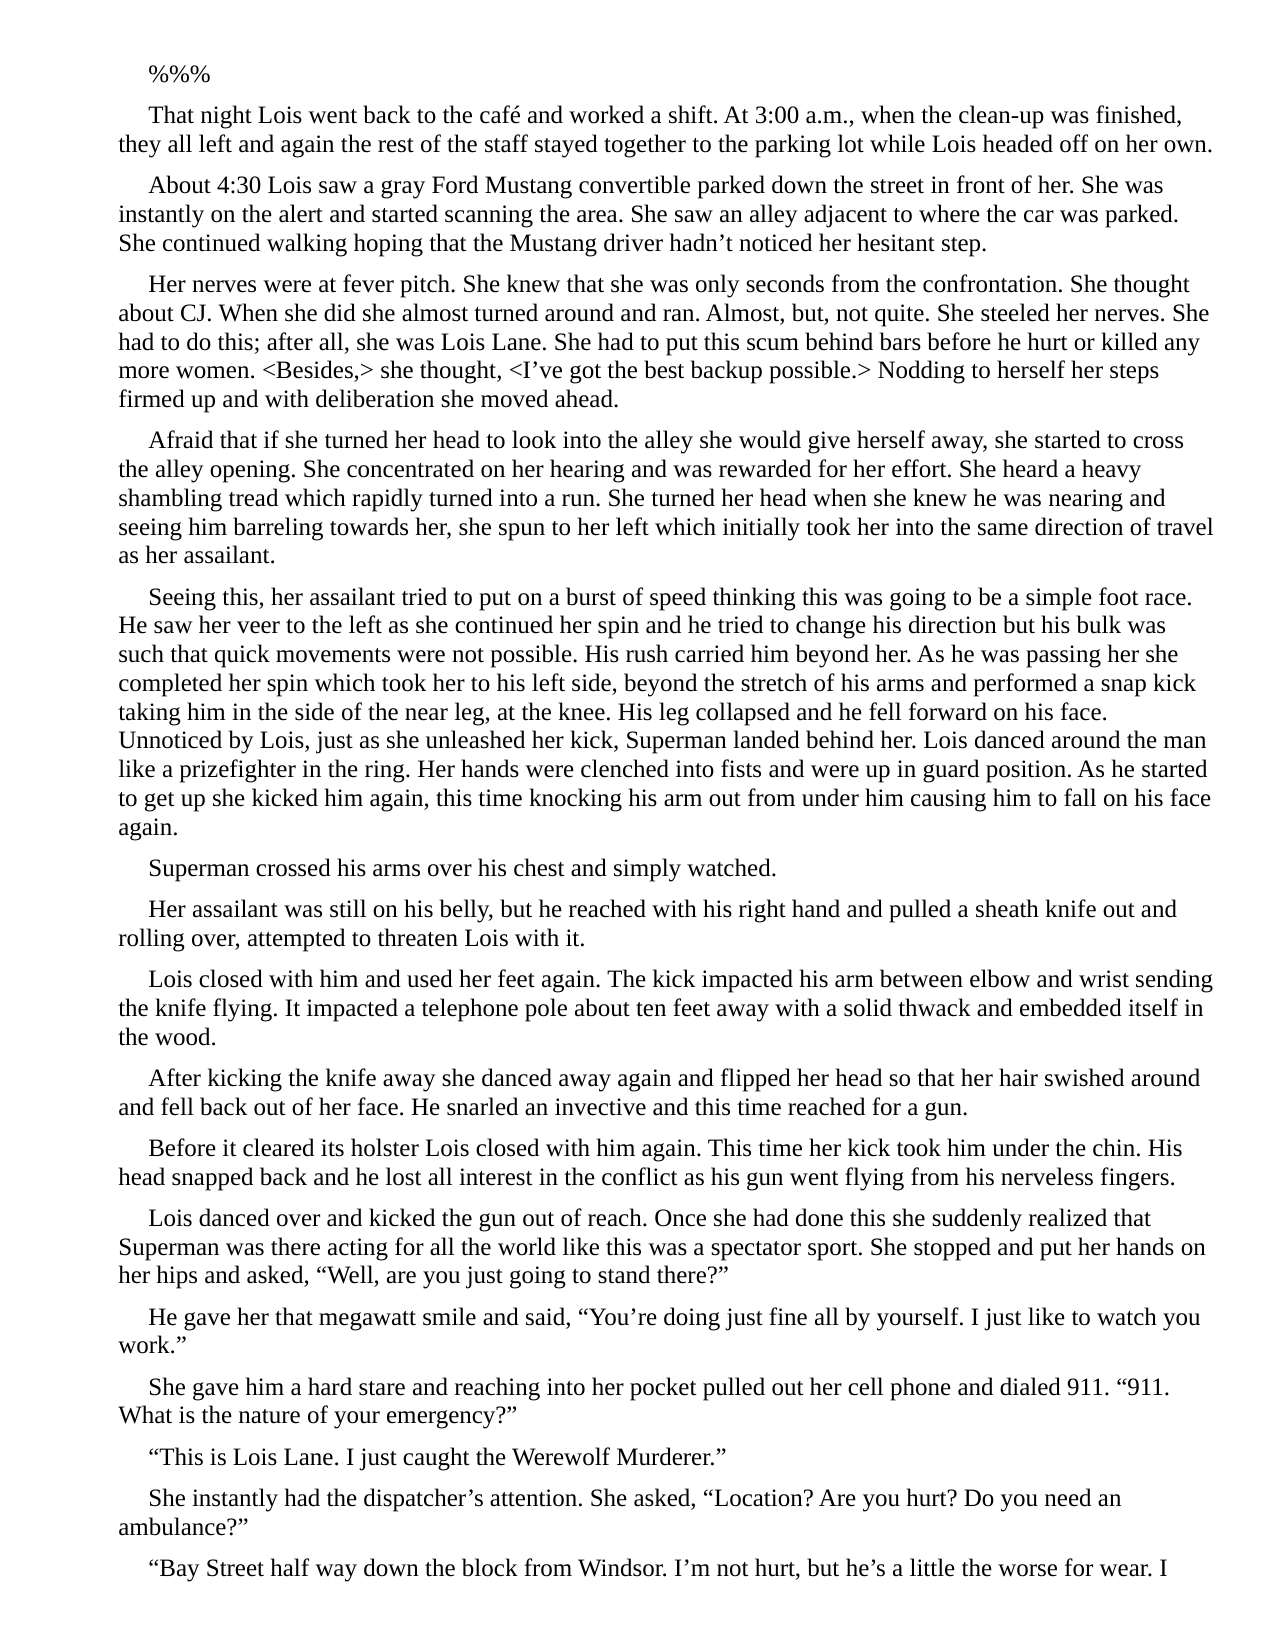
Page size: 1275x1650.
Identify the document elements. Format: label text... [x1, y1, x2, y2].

text “This is Lois Lane. I just caught the Werewolf Murderer.” [118, 1442, 1216, 1470]
text That night Lois went back to the café and worked a shift. At 3:00 a.m., when the clean-up was finished, they all left and again the rest of the staff stayed together to the parking lot while Lois headed off on her own. [118, 100, 1216, 158]
text Before it cleared its holster Lois closed with him again. This time her kick took him under the chin. His head snapped back and he lost all interest in the conflict as his gun went flying from his nerveless fingers. [118, 1133, 1216, 1190]
text She gave him a hard stare and reaching into her pocket pulled out her cell phone and dialed 911. “911. What is the nature of your emergency?” [118, 1372, 1216, 1429]
text Her assailant was still on his belly, but he reached with his right hand and pulled a sheath knife out and rolling over, attempted to threaten Lois with it. [118, 894, 1216, 952]
text She instantly had the dispatcher’s attention. She asked, “Location? Are you hurt? Do you need an ambulance?” [118, 1483, 1216, 1540]
text He gave her that megawatt smile and said, “You’re doing just fine all by yourself. I just like to watch you work.” [118, 1302, 1216, 1359]
text After kicking the knife away she danced away again and flipped her head so that her hair swished around and fell back out of her face. He snarled an invective and this time reached for a gun. [118, 1063, 1216, 1120]
text Her nerves were at fever pitch. She knew that she was only seconds from the confrontation. She thought about CJ. When she did she almost turned around and ran. Almost, but, not quite. She steeled her nerves. She had to do this; after all, she was Lois Lane. She had to put this scum behind bars before he hurt or killed any more women. <Besides,> she thought, <I’ve got the best backup possible.> Nodding to herself her steps firmed up and with deliberation she moved ahead. [118, 269, 1216, 413]
text Afraid that if she turned her head to look into the alley she would give herself away, she started to cross the alley opening. She concentrated on her hearing and was rewarded for her effort. She heard a heavy shambling tread which rapidly turned into a run. She turned her head when she knew he was nearing and seeing him barreling towards her, she spun to her left which initially took her into the same direction of travel as her assailant. [118, 425, 1216, 569]
text %%% [118, 59, 1216, 88]
text Seeing this, her assailant tried to put on a burst of speed thinking this was going to be a simple foot race. He saw her veer to the left as she continued her spin and he tried to change his direction but his bulk was such that quick movements were not possible. His rush carried him beyond her. As he was passing her she completed her spin which took her to his left side, beyond the stretch of his arms and performed a snap kick taking him in the side of the near leg, at the knee. His leg collapsed and he fell forward on his face. Unnoticed by Lois, just as she unleashed her kick, Superman landed behind her. Lois danced around the man like a prizefighter in the ring. Her hands were clenched into fists and were up in guard position. As he started to get up she kicked him again, this time knocking his arm out from under him causing him to fall on his face again. [118, 582, 1216, 840]
text About 4:30 Lois saw a gray Ford Mustang convertible parked down the street in front of her. She was instantly on the alert and started scanning the area. She saw an alley adjacent to where the car was parked. She continued walking hoping that the Mustang driver hadn’t noticed her hesitant step. [118, 170, 1216, 257]
text Superman crossed his arms over his chest and simply watched. [118, 853, 1216, 882]
text Lois closed with him and used her feet again. The kick impacted his arm between elbow and wrist sending the knife flying. It impacted a telephone pole about ten feet away with a solid thwack and embedded itself in the wood. [118, 964, 1216, 1050]
text “Bay Street half way down the block from Windsor. I’m not hurt, but he’s a little the worse for wear. I [118, 1553, 1216, 1582]
text Lois danced over and kicked the gun out of reach. Once she had done this she suddenly realized that Superman was there acting for all the world like this was a spectator sport. She stopped and put her hands on her hips and asked, “Well, are you just going to stand there?” [118, 1203, 1216, 1289]
